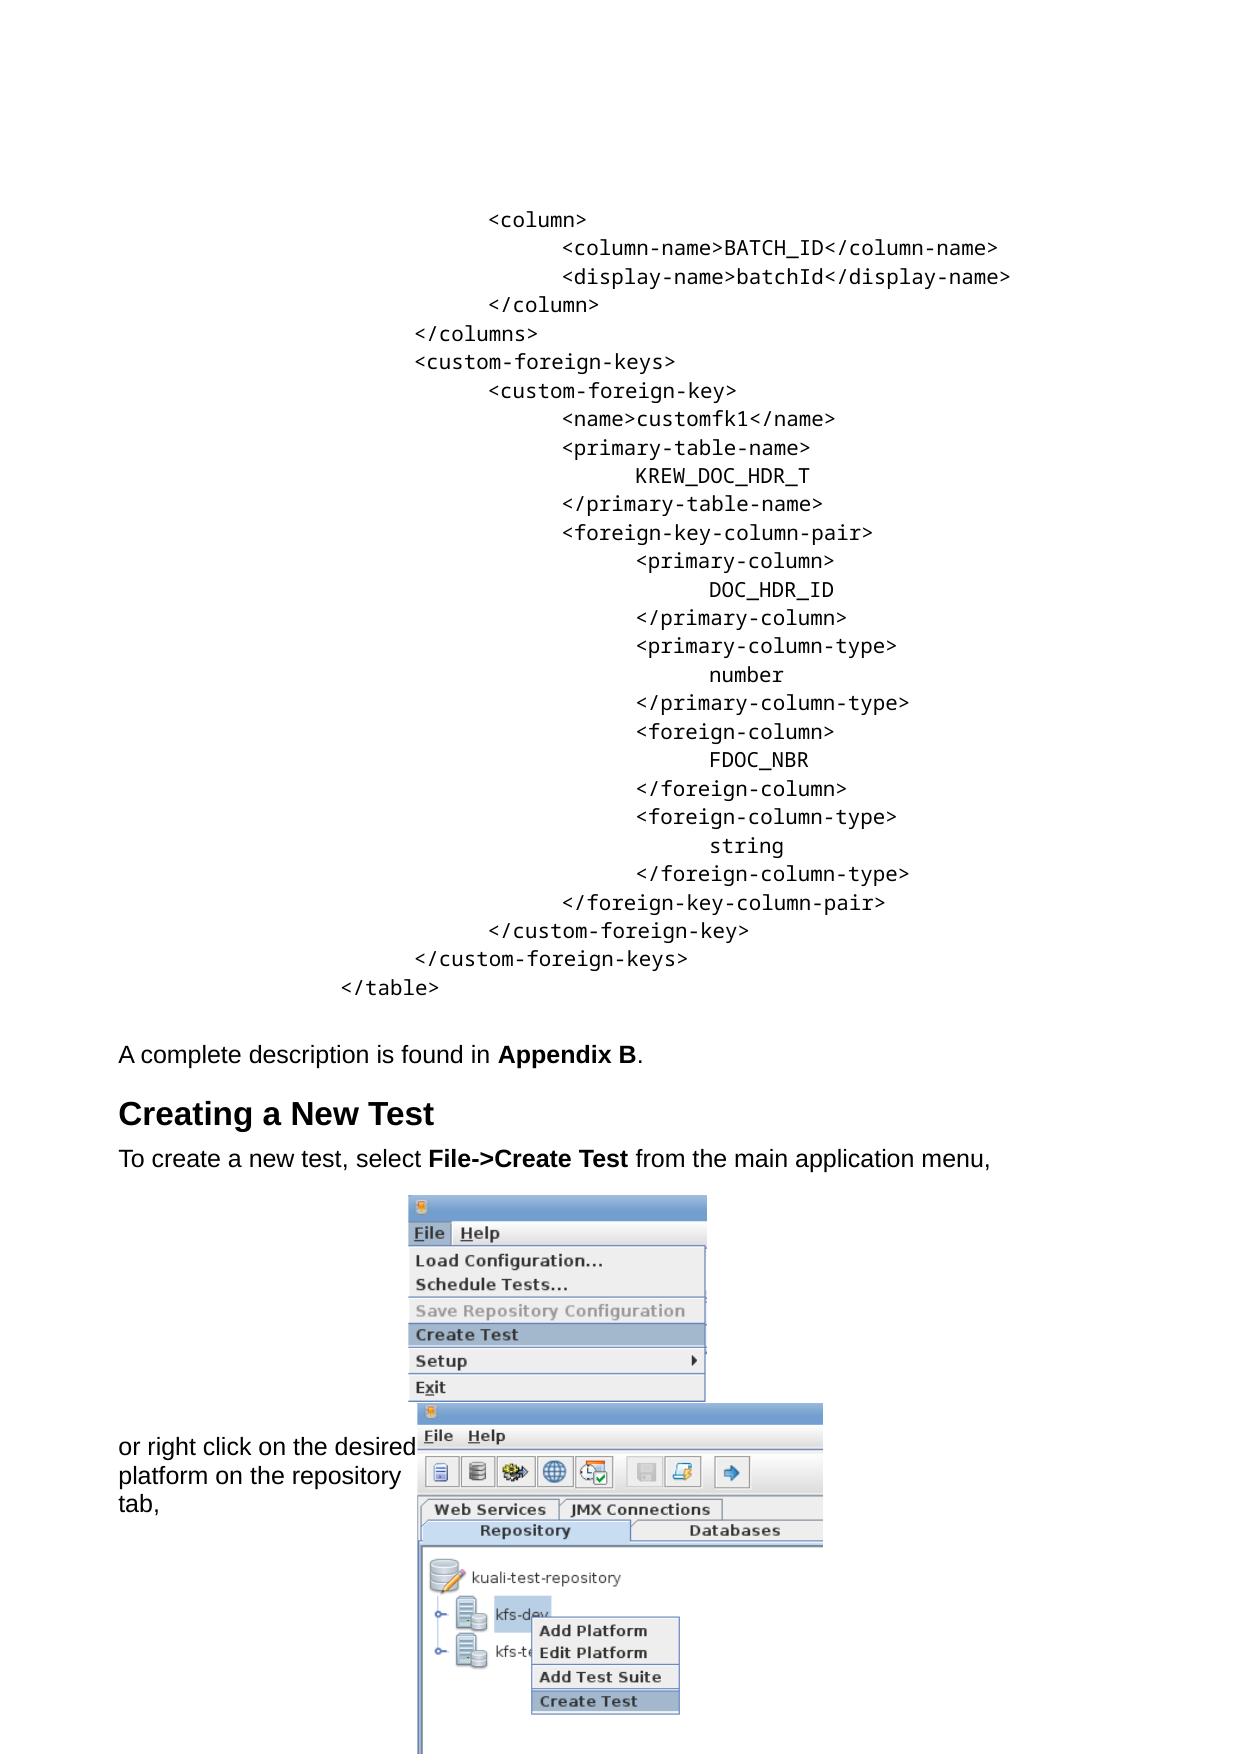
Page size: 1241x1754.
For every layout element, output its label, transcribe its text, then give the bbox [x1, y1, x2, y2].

subtitle Creating a New Test [118, 1093, 1122, 1132]
text </columns> [118, 319, 1122, 347]
text <foreign-column> [118, 717, 1122, 745]
text </custom-foreign-key> [118, 916, 1122, 944]
text </primary-table-name> [118, 489, 1122, 518]
text number [118, 660, 1122, 688]
text <column-name>BATCH_ID</column-name> [118, 233, 1122, 262]
picture [417, 1403, 823, 1754]
text [823, 1432, 1122, 1518]
text <foreign-column-type> [118, 802, 1122, 831]
text DOC_HDR_ID [118, 575, 1122, 603]
text </foreign-column-type> [118, 859, 1122, 888]
text string [118, 831, 1122, 859]
text <display-name>batchId</display-name> [118, 262, 1122, 290]
picture [408, 1195, 707, 1402]
text <column> [118, 205, 1122, 233]
text </custom-foreign-keys> [118, 944, 1122, 973]
text <foreign-key-column-pair> [118, 518, 1122, 546]
text </primary-column-type> [118, 688, 1122, 717]
text </column> [118, 290, 1122, 319]
text To create a new test, select File->Create Test from the main application menu, [118, 1144, 1122, 1173]
text or right click on the desired platform on the repository tab, [118, 1432, 417, 1518]
text </primary-column> [118, 603, 1122, 632]
text </table> [118, 973, 1122, 1001]
text <custom-foreign-key> [118, 376, 1122, 404]
text A complete description is found in Appendix B. [118, 1040, 1122, 1068]
text FDOC_NBR [118, 745, 1122, 774]
text <primary-column> [118, 546, 1122, 575]
text </foreign-key-column-pair> [118, 888, 1122, 916]
text </foreign-column> [118, 774, 1122, 802]
text <primary-table-name> [118, 433, 1122, 461]
text KREW_DOC_HDR_T [118, 461, 1122, 489]
text <name>customfk1</name> [118, 404, 1122, 433]
text <primary-column-type> [118, 632, 1122, 660]
text <custom-foreign-keys> [118, 347, 1122, 376]
